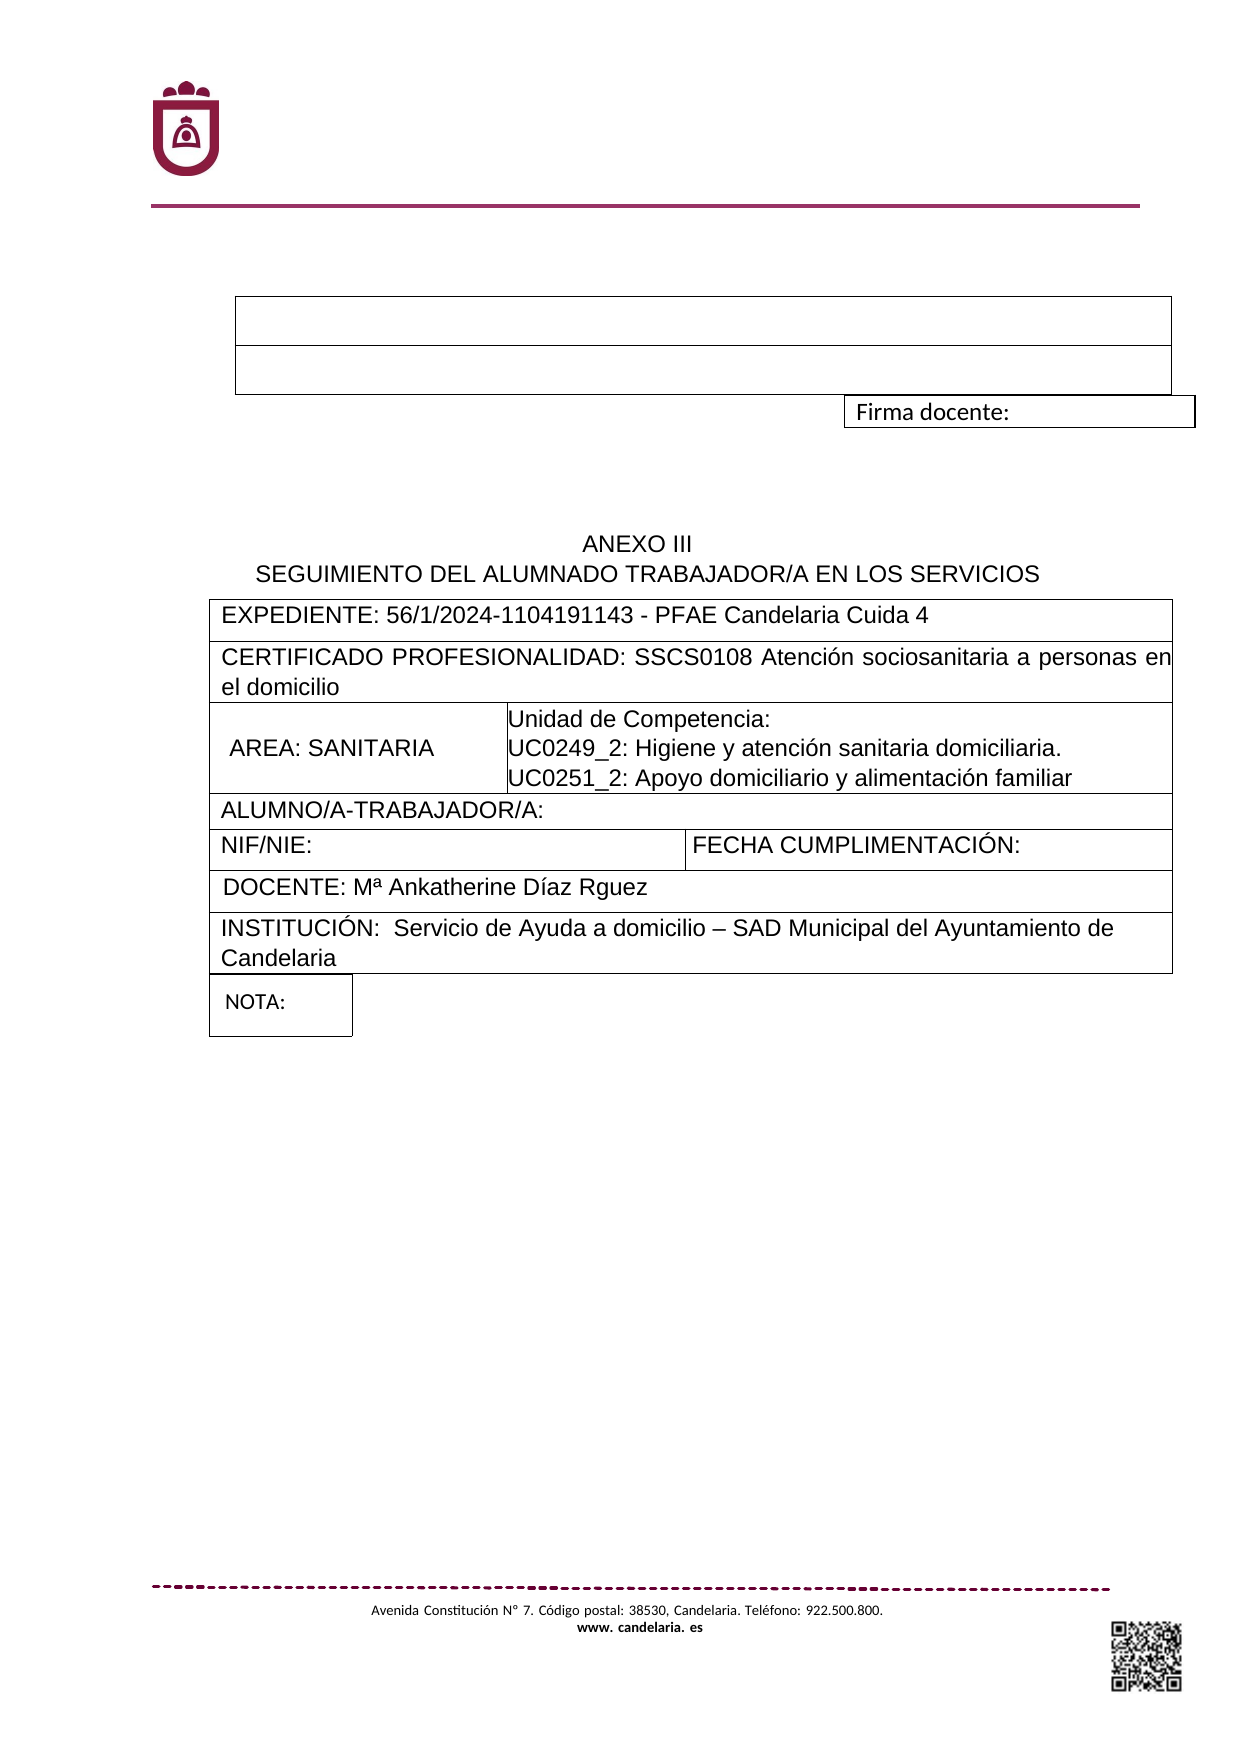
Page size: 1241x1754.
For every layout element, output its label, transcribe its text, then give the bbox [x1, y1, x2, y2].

text Firma docente: [845, 396, 1194, 427]
table_cell [236, 346, 1171, 394]
text ANEXO III [582, 532, 1196, 558]
table_header EXPEDIENTE: 56/1/2024-1104191143 - PFAE Candelaria Cuida 4 [210, 600, 1172, 641]
table_cell NIF/NIE: [210, 830, 685, 870]
table_cell [236, 297, 1171, 345]
table_cell FECHA CUMPLIMENTACIÓN: [686, 830, 1172, 870]
table_cell ALUMNO/A-TRABAJADOR/A: [210, 794, 1172, 828]
table_cell [227, 296, 235, 345]
table_cell Unidad de Competencia: UC0249_2: Higiene y atención sanitaria domiciliaria. UC0251_2: Apoyo domiciliario y alimentación familiar [508, 703, 1172, 793]
table_cell INSTITUCIÓN: Servicio de Ayuda a domicilio – SAD Municipal del Ayuntamiento de Candelaria [210, 913, 1172, 973]
table_cell CERTIFICADO PROFESIONALIDAD: SSCS0108 Atención sociosanitaria a personas en el domicilio [210, 642, 1172, 702]
table_cell AREA: SANITARIA [210, 703, 507, 793]
text SEGUIMIENTO DEL ALUMNADO TRABAJADOR/A EN LOS SERVICIOS [255, 562, 1196, 588]
table_cell DOCENTE: Mª Ankatherine Díaz Rguez [210, 871, 1172, 912]
table_cell [227, 345, 235, 394]
table_header NOTA: [210, 975, 352, 1036]
